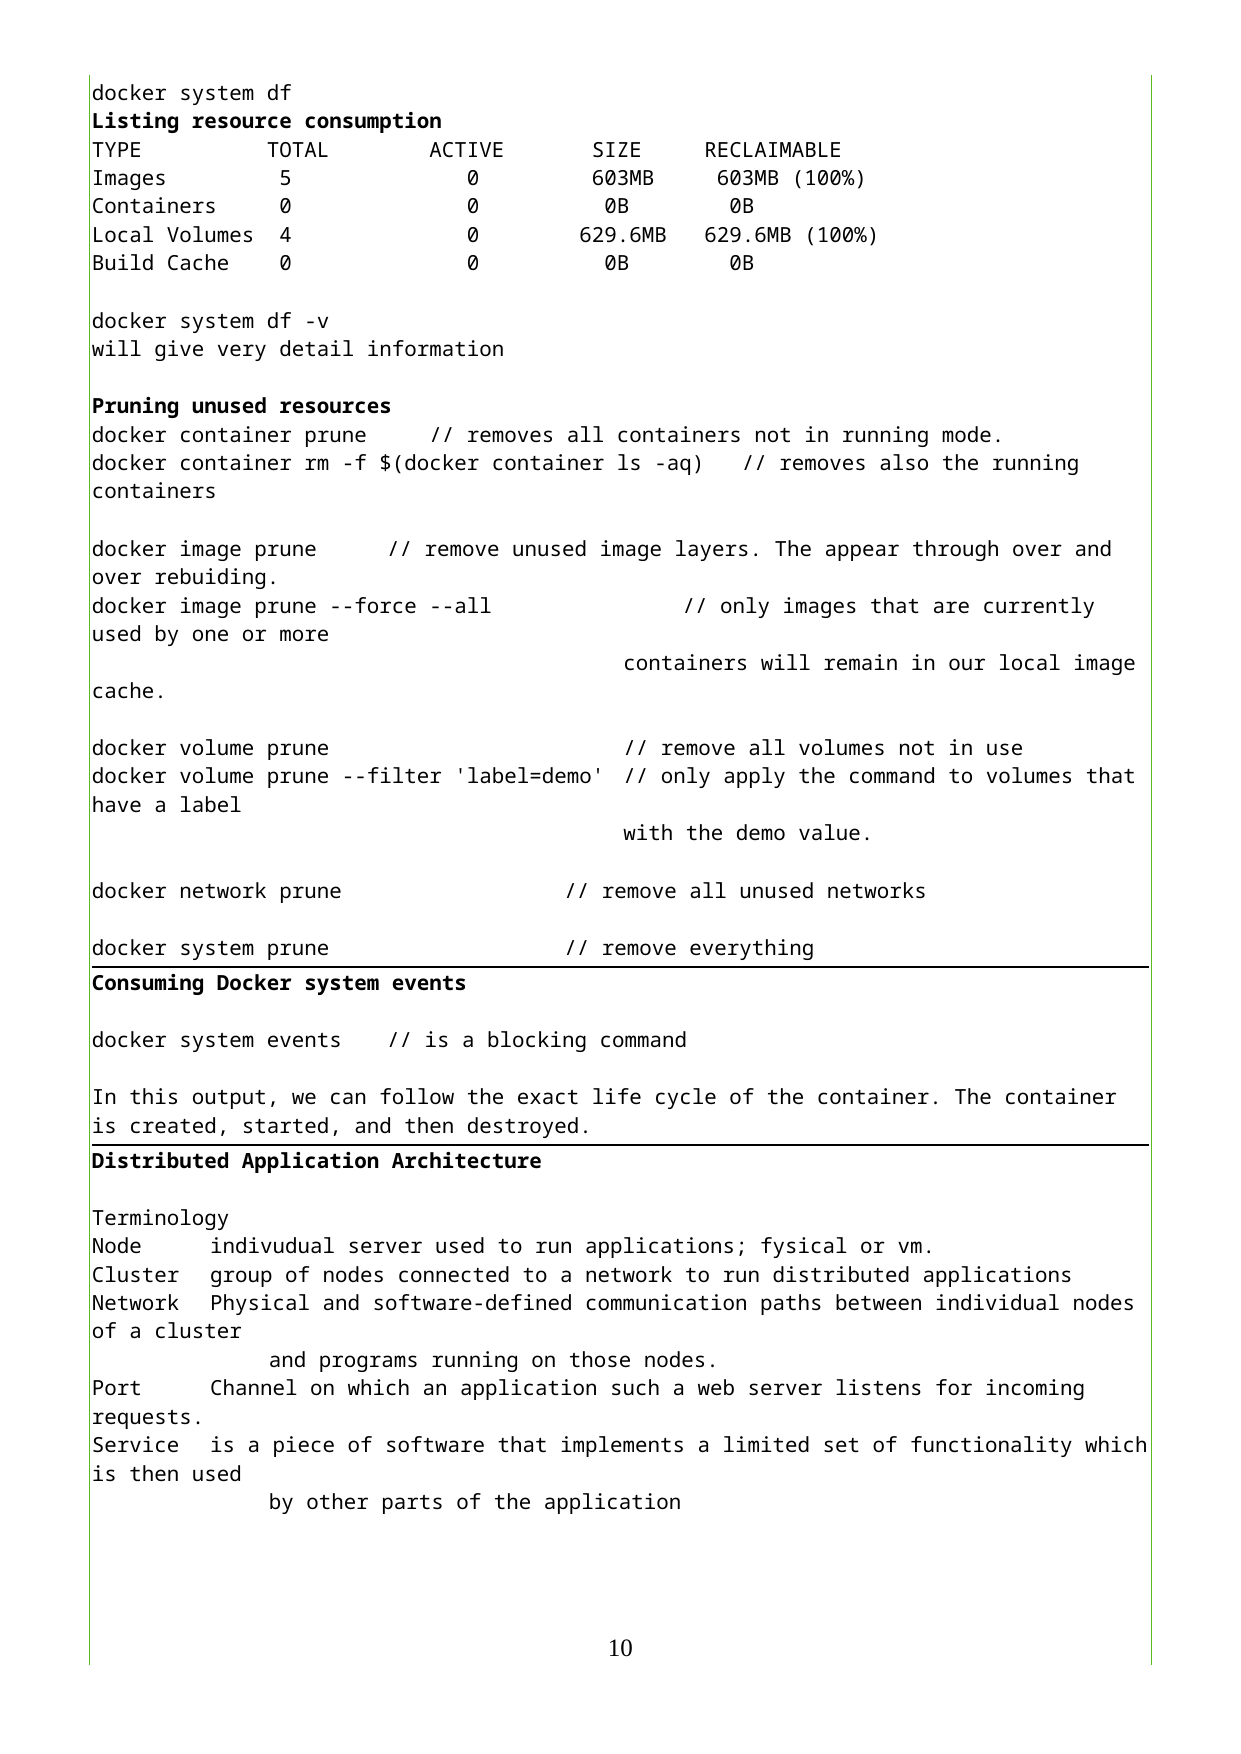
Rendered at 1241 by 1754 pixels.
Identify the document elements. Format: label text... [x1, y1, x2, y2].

text docker container rm -f $(docker container ls -aq) // removes also the running containers [92, 448, 1149, 505]
text Terminology [92, 1203, 1149, 1231]
text and programs running on those nodes. [92, 1345, 1149, 1373]
text docker volume prune // remove all volumes not in use [92, 733, 1149, 762]
text Pruning unused resources [92, 391, 1149, 420]
text Listing resource consumption [92, 106, 1149, 135]
text docker network prune // remove all unused networks [92, 876, 1149, 904]
text docker system df [92, 78, 1149, 106]
text with the demo value. [92, 818, 1149, 847]
text Containers 0 0 0B 0B [92, 192, 1149, 220]
text Build Cache 0 0 0B 0B [92, 248, 1149, 277]
text Node indivudual server used to run applications; fysical or vm. [92, 1231, 1149, 1260]
text docker container prune // removes all containers not in running mode. [92, 420, 1149, 448]
text Local Volumes 4 0 629.6MB 629.6MB (100%) [92, 220, 1149, 248]
text by other parts of the application [92, 1487, 1149, 1516]
text docker system prune // remove everything [92, 933, 1149, 966]
text docker image prune // remove unused image layers. The appear through over and over rebuiding. [92, 534, 1149, 591]
text docker system events // is a blocking command [92, 1025, 1149, 1053]
text Images 5 0 603MB 603MB (100%) [92, 163, 1149, 192]
text In this output, we can follow the exact life cycle of the container. The container is created, started, and then destroyed. [92, 1082, 1149, 1144]
text Cluster group of nodes connected to a network to run distributed applications [92, 1260, 1149, 1288]
text Service is a piece of software that implements a limited set of functionality which is then used [92, 1430, 1149, 1487]
text Port Channel on which an application such a web server listens for incoming requests. [92, 1373, 1149, 1430]
text containers will remain in our local image cache. [92, 648, 1149, 704]
text TYPE TOTAL ACTIVE SIZE RECLAIMABLE [92, 135, 1149, 163]
text Network Physical and software-defined communication paths between individual nodes of a cluster [92, 1288, 1149, 1345]
text docker volume prune --filter 'label=demo' // only apply the command to volumes that have a label [92, 762, 1149, 818]
text Consuming Docker system events [92, 968, 1149, 996]
text docker system df -v [92, 306, 1149, 334]
text Distributed Application Architecture [92, 1146, 1149, 1174]
text will give very detail information [92, 334, 1149, 363]
text docker image prune --force --all // only images that are currently used by one or more [92, 591, 1149, 648]
